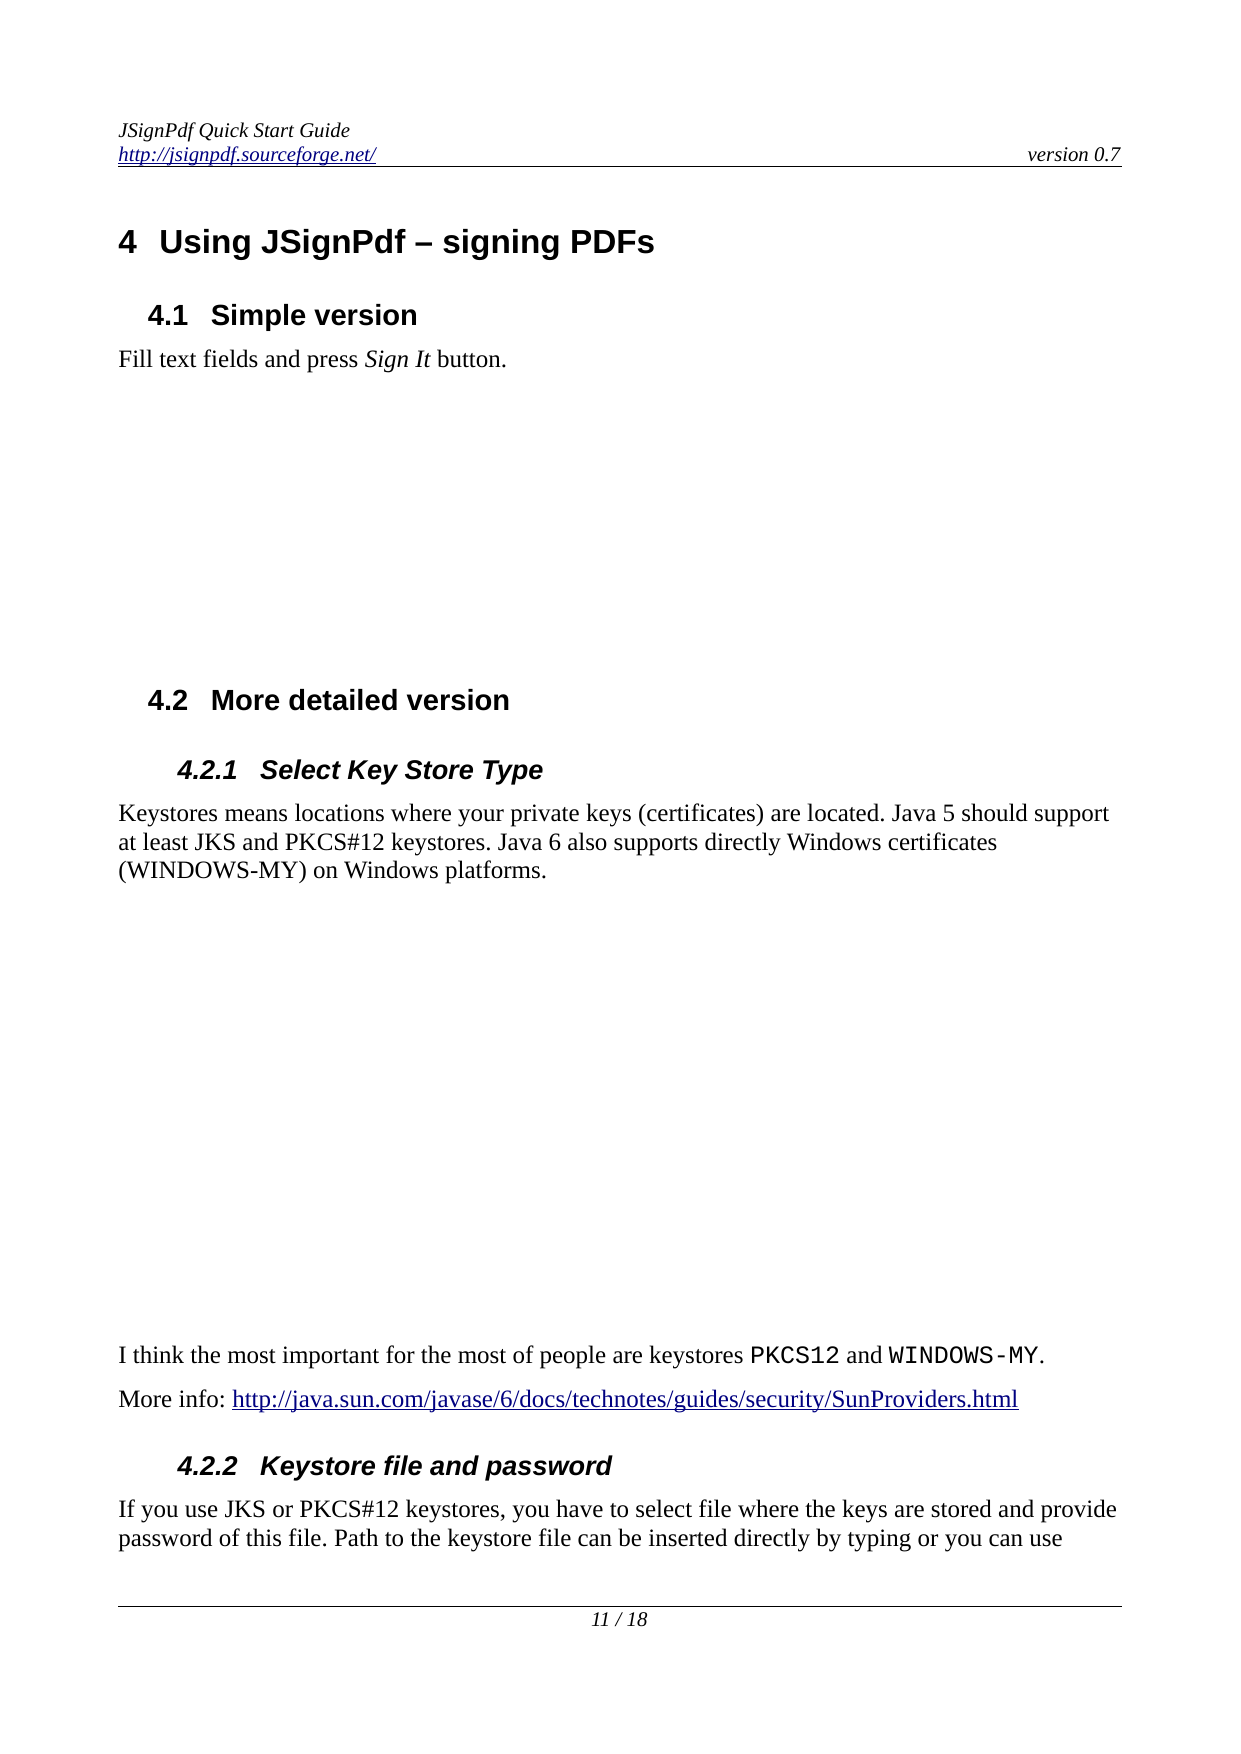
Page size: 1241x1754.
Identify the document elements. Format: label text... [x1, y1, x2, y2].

subtitle Simple version [148, 298, 1116, 331]
subtitle More detailed version [148, 410, 1116, 717]
text Fill text fields and press Sign It button. [118, 344, 1122, 372]
text I think the most important for the most of people are keystores PKCS12 and WINDOWS-MY. [118, 897, 1122, 1371]
text Keystores means locations where your private keys (certificates) are located. Java 5 should support at least JKS and PKCS#12 keystores. Java 6 also supports directly Windows certificates (WINDOWS-MY) on Windows platforms. [118, 798, 1122, 884]
subtitle Keystore file and password [177, 1450, 1122, 1481]
subtitle Select Key Store Type [177, 754, 1122, 785]
text More info: http://java.sun.com/javase/6/docs/technotes/guides/security/SunProviders.html [118, 1384, 1122, 1413]
subtitle Using JSignPdf – signing PDFs [118, 222, 1122, 260]
text If you use JKS or PKCS#12 keystores, you have to select file where the keys are stored and provide password of this file. Path to the keystore file can be inserted directly by typing or you can use [118, 1494, 1122, 1551]
